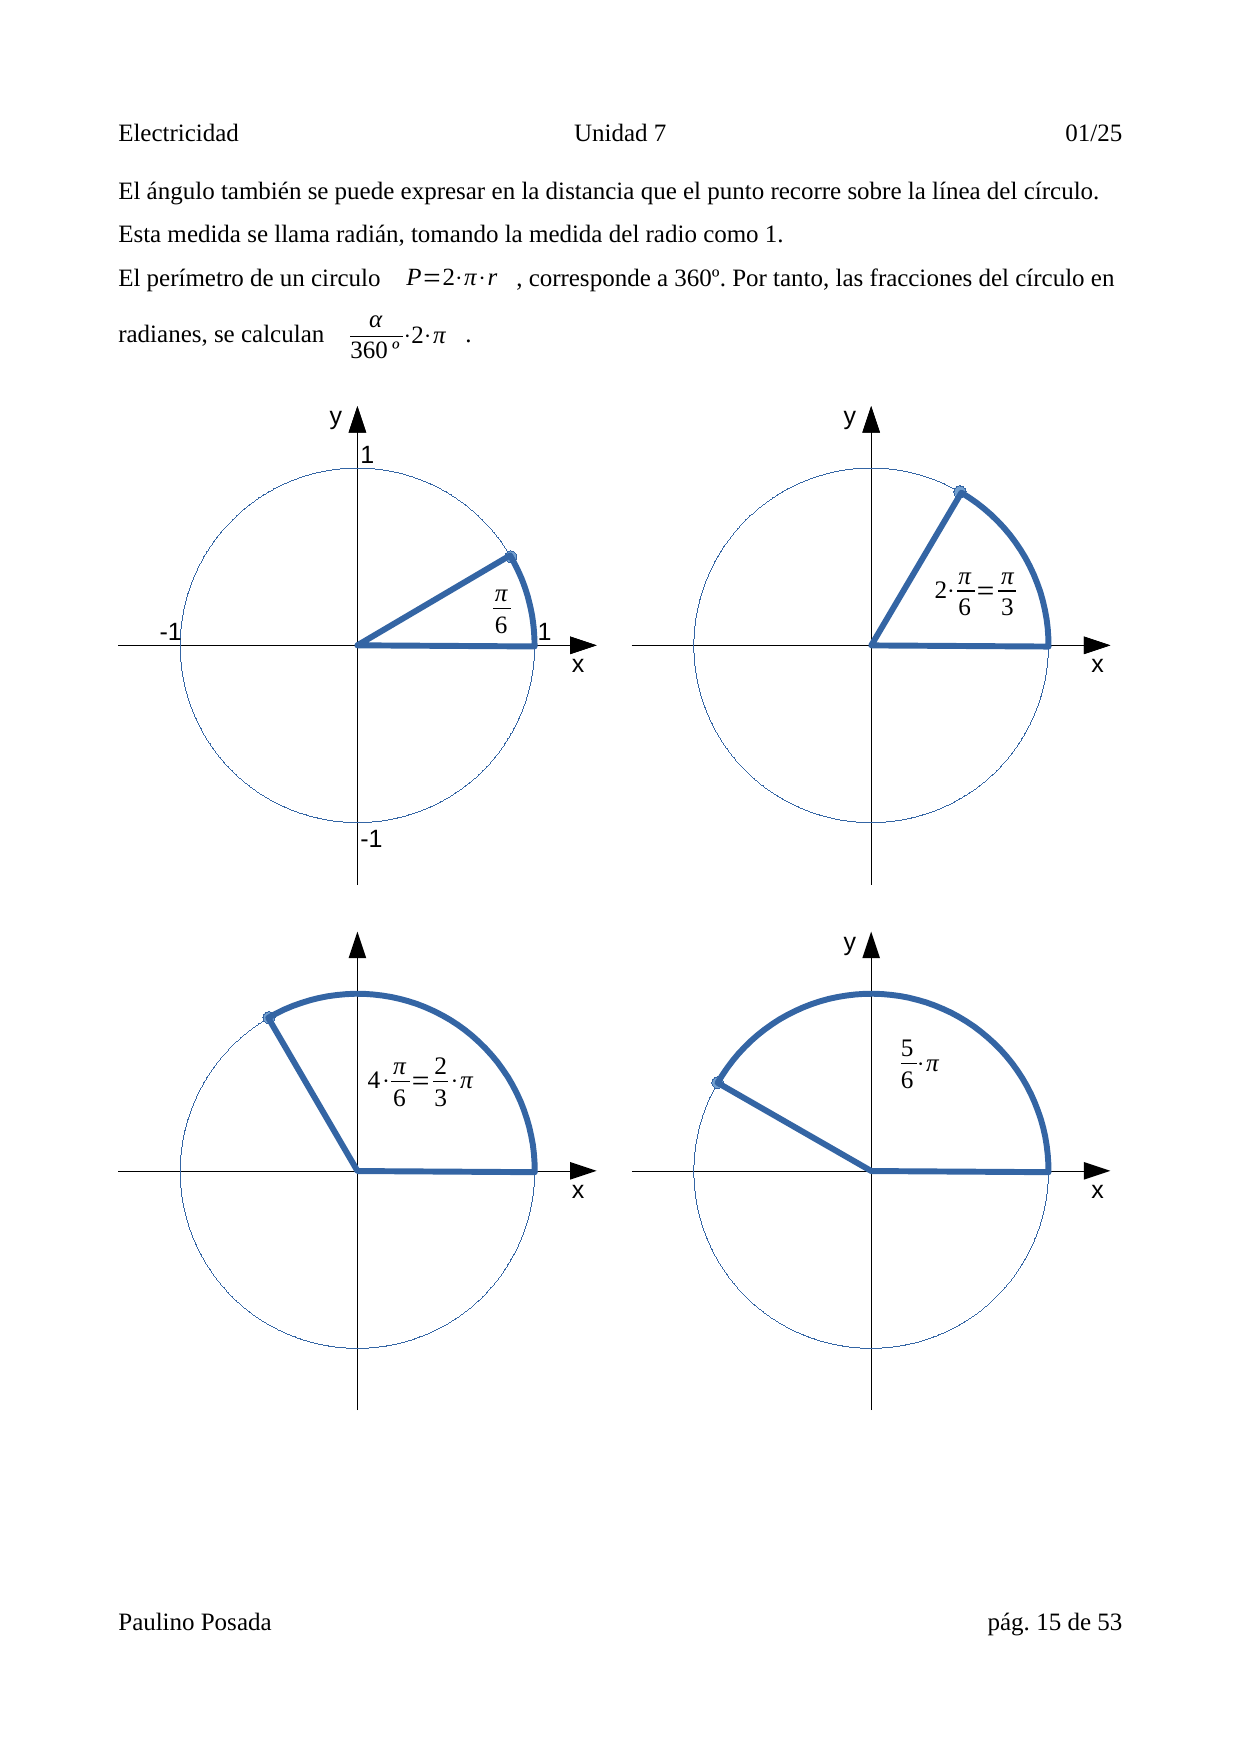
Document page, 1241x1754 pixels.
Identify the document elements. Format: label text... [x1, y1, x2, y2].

text El perímetro de un circulo , corresponde a 360º. Por tanto, las fracciones del círculo en radianes, se calculan . [118, 263, 1122, 365]
text El ángulo también se puede expresar en la distancia que el punto recorre sobre la línea del círculo. Esta medida se llama radián, tomando la medida del radio como 1. [118, 176, 1122, 248]
